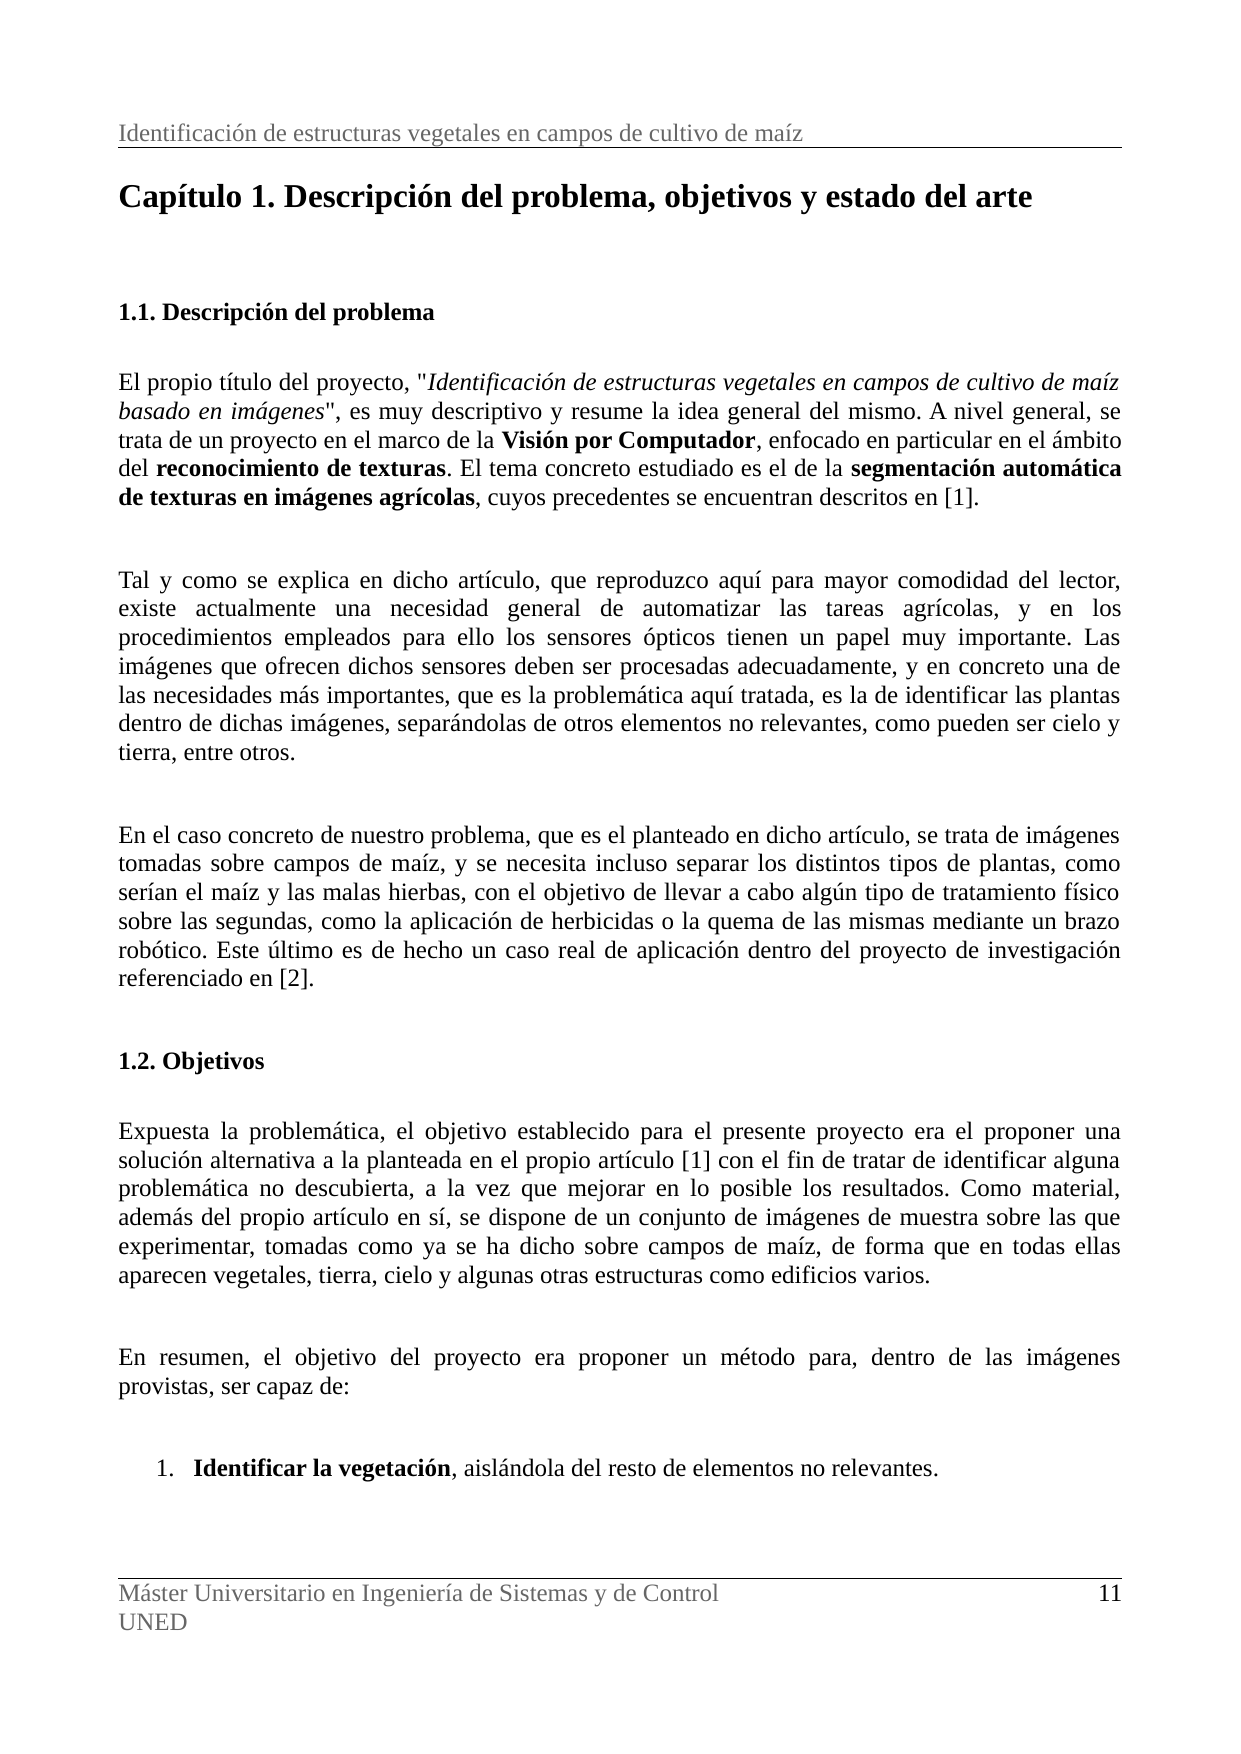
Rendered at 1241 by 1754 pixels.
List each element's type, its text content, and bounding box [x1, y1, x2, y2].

text Tal y como se explica en dicho artículo, que reproduzco aquí para mayor comodidad del lector, existe actualmente una necesidad general de automatizar las tareas agrícolas, y en los procedimientos empleados para ello los sensores ópticos tienen un papel muy importante. Las imágenes que ofrecen dichos sensores deben ser procesadas adecuadamente, y en concreto una de las necesidades más importantes, que es la problemática aquí tratada, es la de identificar las plantas dentro de dichas imágenes, separándolas de otros elementos no relevantes, como pueden ser cielo y tierra, entre otros. [118, 565, 1122, 766]
subtitle 1.1. Descripción del problema [118, 297, 1122, 326]
text En el caso concreto de nuestro problema, que es el planteado en dicho artículo, se trata de imágenes tomadas sobre campos de maíz, y se necesita incluso separar los distintos tipos de plantas, como serían el maíz y las malas hierbas, con el objetivo de llevar a cabo algún tipo de tratamiento físico sobre las segundas, como la aplicación de herbicidas o la quema de las mismas mediante un brazo robótico. Este último es de hecho un caso real de aplicación dentro del proyecto de investigación referenciado en [2]. [118, 820, 1122, 992]
subtitle 1.2. Objetivos [118, 1046, 1122, 1075]
text El propio título del proyecto, "Identificación de estructuras vegetales en campos de cultivo de maíz basado en imágenes", es muy descriptivo y resume la idea general del mismo. A nivel general, se trata de un proyecto en el marco de la Visión por Computador, enfocado en particular en el ámbito del reconocimiento de texturas. El tema concreto estudiado es el de la segmentación automática de texturas en imágenes agrícolas, cuyos precedentes se encuentran descritos en [1]. [118, 367, 1122, 511]
text Expuesta la problemática, el objetivo establecido para el presente proyecto era el proponer una solución alternativa a la planteada en el propio artículo [1] con el fin de tratar de identificar alguna problemática no descubierta, a la vez que mejorar en lo posible los resultados. Como material, además del propio artículo en sí, se dispone de un conjunto de imágenes de muestra sobre las que experimentar, tomadas como ya se ha dicho sobre campos de maíz, de forma que en todas ellas aparecen vegetales, tierra, cielo y algunas otras estructuras como edificios varios. [118, 1116, 1122, 1288]
text En resumen, el objetivo del proyecto era proponer un método para, dentro de las imágenes provistas, ser capaz de: [118, 1342, 1122, 1400]
list Identificar la vegetación, aislándola del resto de elementos no relevantes. [156, 1453, 1122, 1482]
subtitle Capítulo 1. Descripción del problema, objetivos y estado del arte [118, 176, 1122, 215]
